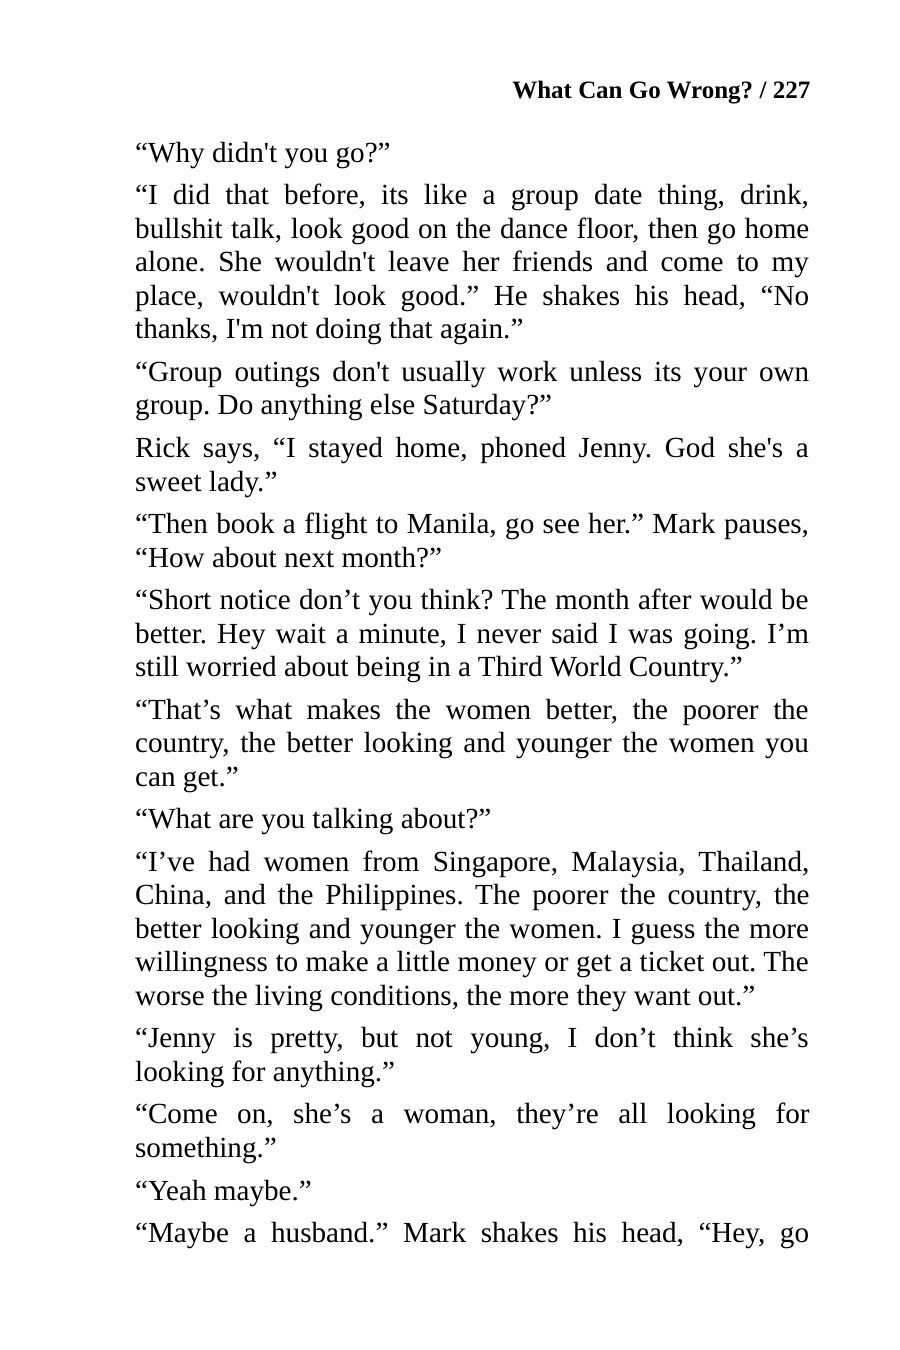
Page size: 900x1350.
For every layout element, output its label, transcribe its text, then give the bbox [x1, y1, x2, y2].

text “That’s what makes the women better, the poorer the country, the better looking and younger the women you can get.” [135, 692, 810, 792]
text “What are you talking about?” [135, 801, 810, 835]
text “Short notice don’t you think? The month after would be better. Hey wait a minute, I never said I was going. I’m still worried about being in a Third World Country.” [135, 582, 810, 683]
text “I’ve had women from Singapore, Malaysia, Thailand, China, and the Philippines. The poorer the country, the better looking and younger the women. I guess the more willingness to make a little money or get a ticket out. The worse the living conditions, the more they want out.” [135, 844, 810, 1012]
text “Jenny is pretty, but not young, I don’t think she’s looking for anything.” [135, 1021, 810, 1088]
text “Yeah maybe.” [135, 1173, 810, 1206]
text “Maybe a husband.” Mark shakes his head, “Hey, go [135, 1215, 810, 1249]
text Rick says, “I stayed home, phoned Jenny. God she's a sweet lady.” [135, 430, 810, 497]
text “Then book a flight to Manila, go see her.” Mark pauses, “How about next month?” [135, 506, 810, 573]
text “Why didn't you go?” [135, 135, 810, 168]
text “I did that before, its like a group date thing, drink, bullshit talk, look good on the dance floor, then go home alone. She wouldn't leave her friends and come to my place, wouldn't look good.” He shakes his head, “No thanks, I'm not doing that again.” [135, 177, 810, 345]
text “Group outings don't usually work unless its your own group. Do anything else Saturday?” [135, 354, 810, 421]
text “Come on, she’s a woman, they’re all looking for something.” [135, 1097, 810, 1164]
